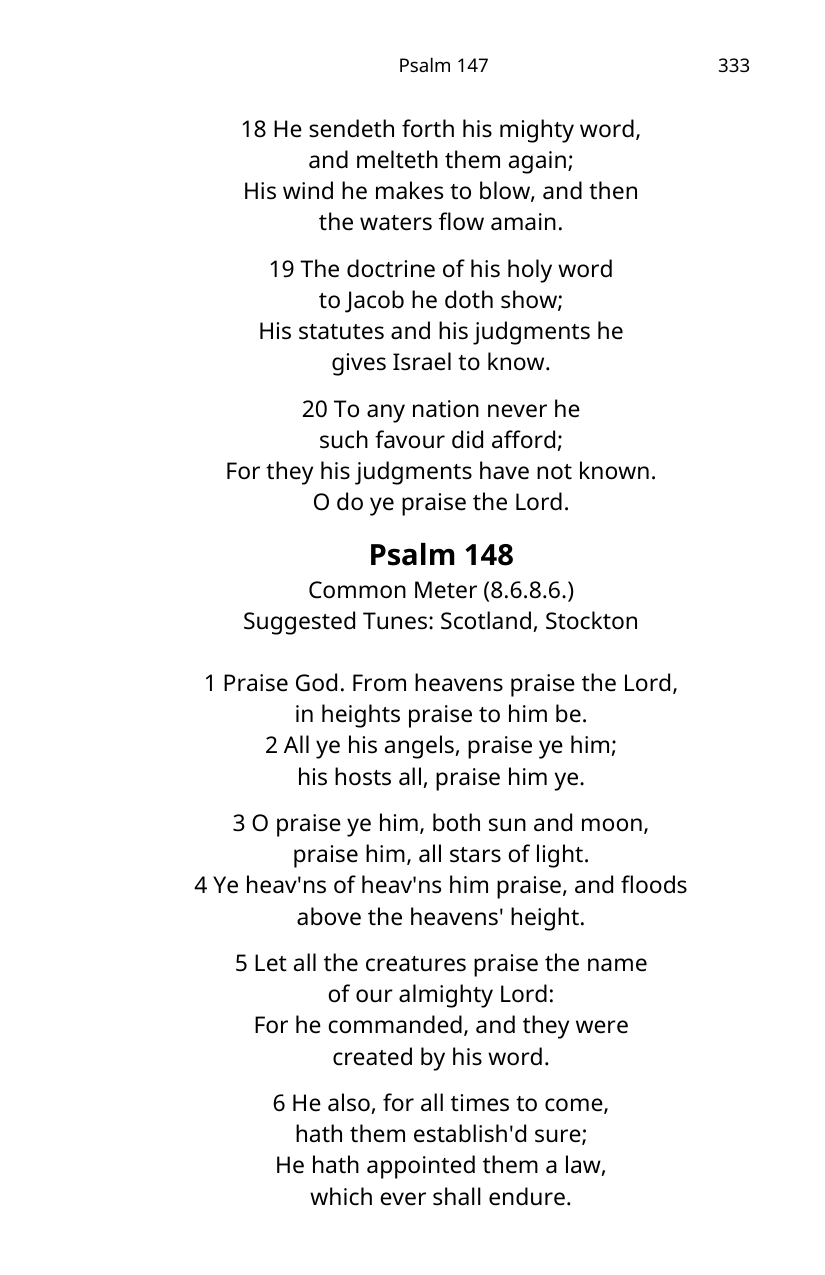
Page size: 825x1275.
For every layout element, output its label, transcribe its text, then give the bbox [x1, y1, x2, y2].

text 1 Praise God. From heavens praise the Lord, in heights praise to him be. 2 All ye his angels, praise ye him; his hosts all, praise him ye. [132, 667, 750, 792]
subtitle Psalm 148 [132, 532, 750, 574]
subtitle Common Meter (8.6.8.6.) [132, 574, 750, 606]
text 18 He sendeth forth his mighty word, and melteth them again; His wind he makes to blow, and then the waters flow amain. [132, 112, 750, 237]
text 3 O praise ye him, both sun and moon, praise him, all stars of light. 4 Ye heav'ns of heav'ns him praise, and floods above the heavens' height. [132, 807, 750, 932]
text 6 He also, for all times to come, hath them establish'd sure; He hath appointed them a law, which ever shall endure. [132, 1087, 750, 1212]
text Suggested Tunes: Scotland, Stockton [132, 606, 750, 637]
text 5 Let all the creatures praise the name of our almighty Lord: For he commanded, and they were created by his word. [132, 947, 750, 1072]
text 19 The doctrine of his holy word to Jacob he doth show; His statutes and his judgments he gives Israel to know. [132, 252, 750, 377]
text 20 To any nation never he such favour did afford; For they his judgments have not known. O do ye praise the Lord. [132, 392, 750, 517]
